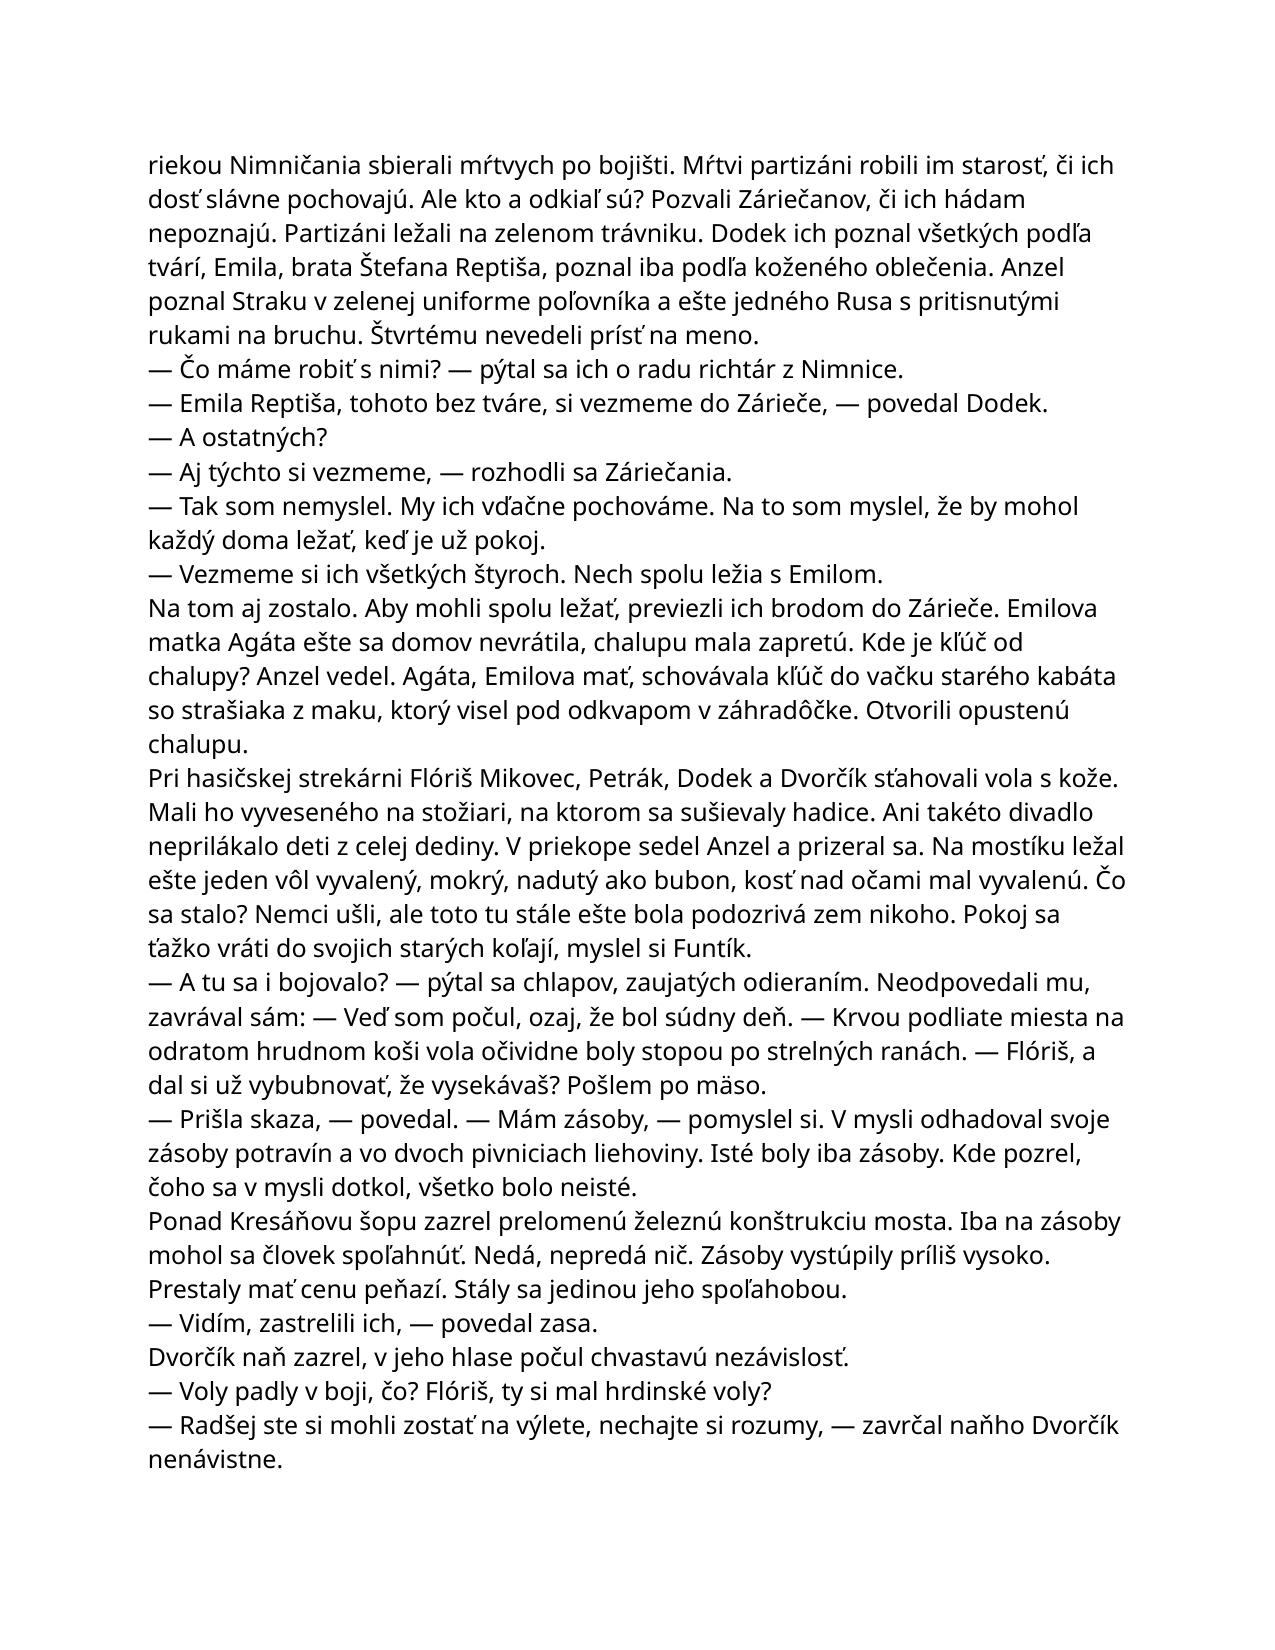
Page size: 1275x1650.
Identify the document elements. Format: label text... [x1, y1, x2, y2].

text — A tu sa i bojovalo? — pýtal sa chlapov, zaujatých odieraním. Neodpovedali mu, zavrával sám: — Veď som počul, ozaj, že bol súdny deň. — Krvou podliate miesta na odratom hrudnom koši vola očividne boly stopou po strelných ranách. — Flóriš, a dal si už vybubnovať, že vysekávaš? Pošlem po mäso. [148, 965, 1127, 1101]
text — Tak som nemyslel. My ich vďačne pochováme. Na to som myslel, že by mohol každý doma ležať, keď je už pokoj. [148, 488, 1127, 556]
text — Aj týchto si vezmeme, — rozhodli sa Záriečania. [148, 454, 1127, 488]
text — A ostatných? [148, 420, 1127, 454]
text — Vidím, zastrelili ich, — povedal zasa. [148, 1306, 1127, 1340]
text — Radšej ste si mohli zostať na výlete, nechajte si rozumy, — zavrčal naňho Dvorčík nenávistne. [148, 1408, 1127, 1476]
text Na tom aj zostalo. Aby mohli spolu ležať, previezli ich brodom do Zárieče. Emilova matka Agáta ešte sa domov nevrátila, chalupu mala zapretú. Kde je kľúč od chalupy? Anzel vedel. Agáta, Emilova mať, schovávala kľúč do vačku starého kabáta so strašiaka z maku, ktorý visel pod odkvapom v záhradôčke. Otvorili opustenú chalupu. [148, 590, 1127, 761]
text Pri hasičskej strekárni Flóriš Mikovec, Petrák, Dodek a Dvorčík sťahovali vola s kože. Mali ho vyveseného na stožiari, na ktorom sa sušievaly hadice. Ani takéto divadlo neprilákalo deti z celej dediny. V priekope sedel Anzel a prizeral sa. Na mostíku ležal ešte jeden vôl vyvalený, mokrý, nadutý ako bubon, kosť nad očami mal vyvalenú. Čo sa stalo? Nemci ušli, ale toto tu stále ešte bola podozrivá zem nikoho. Pokoj sa ťažko vráti do svojich starých koľají, myslel si Funtík. [148, 761, 1127, 965]
text — Emila Reptiša, tohoto bez tváre, si vezmeme do Zárieče, — povedal Dodek. [148, 386, 1127, 420]
text — Čo máme robiť s nimi? — pýtal sa ich o radu richtár z Nimnice. [148, 352, 1127, 386]
text Dvorčík naň zazrel, v jeho hlase počul chvastavú nezávislosť. [148, 1340, 1127, 1374]
text — Prišla skaza, — povedal. — Mám zásoby, — pomyslel si. V mysli odhadoval svoje zásoby potravín a vo dvoch pivniciach liehoviny. Isté boly iba zásoby. Kde pozrel, čoho sa v mysli dotkol, všetko bolo neisté. [148, 1101, 1127, 1203]
text Ponad Kresáňovu šopu zazrel prelomenú železnú konštrukciu mosta. Iba na zásoby mohol sa človek spoľahnúť. Nedá, nepredá nič. Zásoby vystúpily príliš vysoko. Prestaly mať cenu peňazí. Stály sa jedinou jeho spoľahobou. [148, 1203, 1127, 1306]
text — Vezmeme si ich všetkých štyroch. Nech spolu ležia s Emilom. [148, 556, 1127, 590]
text riekou Nimničania sbierali mŕtvych po bojišti. Mŕtvi partizáni robili im starosť, či ich dosť slávne pochovajú. Ale kto a odkiaľ sú? Pozvali Záriečanov, či ich hádam nepoznajú. Partizáni ležali na zelenom trávniku. Dodek ich poznal všetkých podľa tvárí, Emila, brata Štefana Reptiša, poznal iba podľa koženého oblečenia. Anzel poznal Straku v zelenej uniforme poľovníka a ešte jedného Rusa s pritisnutými rukami na bruchu. Štvrtému nevedeli prísť na meno. [148, 148, 1127, 352]
text — Voly padly v boji, čo? Flóriš, ty si mal hrdinské voly? [148, 1374, 1127, 1408]
